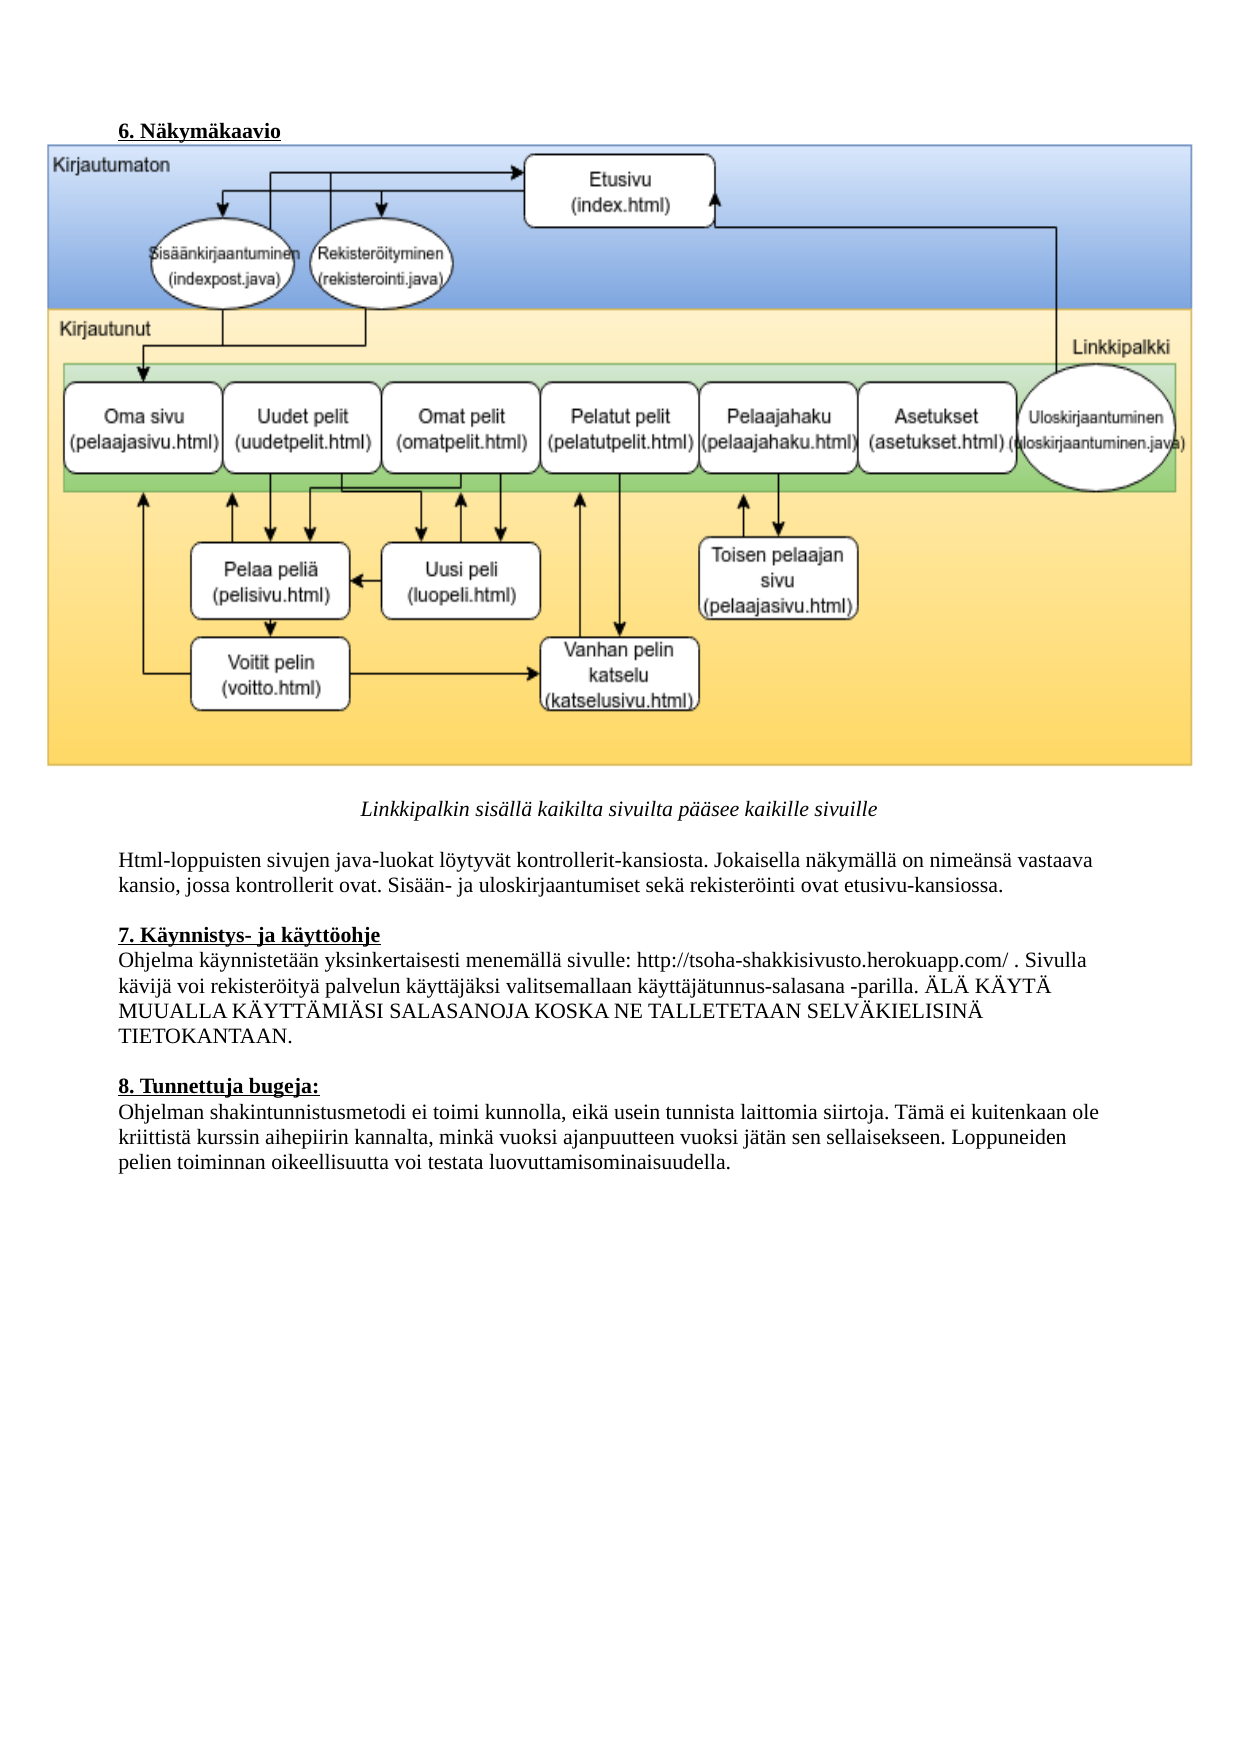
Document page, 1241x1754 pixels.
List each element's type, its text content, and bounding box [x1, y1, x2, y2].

text Ohjelman shakintunnistusmetodi ei toimi kunnolla, eikä usein tunnista laittomia siirtoja. Tämä ei kuitenkaan ole kriittistä kurssin aihepiirin kannalta, minkä vuoksi ajanpuutteen vuoksi jätän sen sellaisekseen. Loppuneiden pelien toiminnan oikeellisuutta voi testata luovuttamisominaisuudella. [118, 1099, 1122, 1174]
text 8. Tunnettuja bugeja: [118, 1073, 1122, 1099]
text 7. Käynnistys- ja käyttöohje [118, 922, 1122, 947]
text Linkkipalkin sisällä kaikilta sivuilta pääsee kaikille sivuille [118, 796, 1122, 821]
text 6. Näkymäkaavio [118, 118, 1122, 143]
text Ohjelma käynnistetään yksinkertaisesti menemällä sivulle: http://tsoha-shakkisivusto.herokuapp.com/ . Sivulla kävijä voi rekisteröityä palvelun käyttäjäksi valitsemallaan käyttäjätunnus-salasana -parilla. ÄLÄ KÄYTÄ MUUALLA KÄYTTÄMIÄSI SALASANOJA KOSKA NE TALLETETAAN SELVÄKIELISINÄ TIETOKANTAAN. [118, 947, 1122, 1048]
text Html-loppuisten sivujen java-luokat löytyvät kontrollerit-kansiosta. Jokaisella näkymällä on nimeänsä vastaava kansio, jossa kontrollerit ovat. Sisään- ja uloskirjaantumiset sekä rekisteröinti ovat etusivu-kansiossa. [118, 847, 1122, 897]
